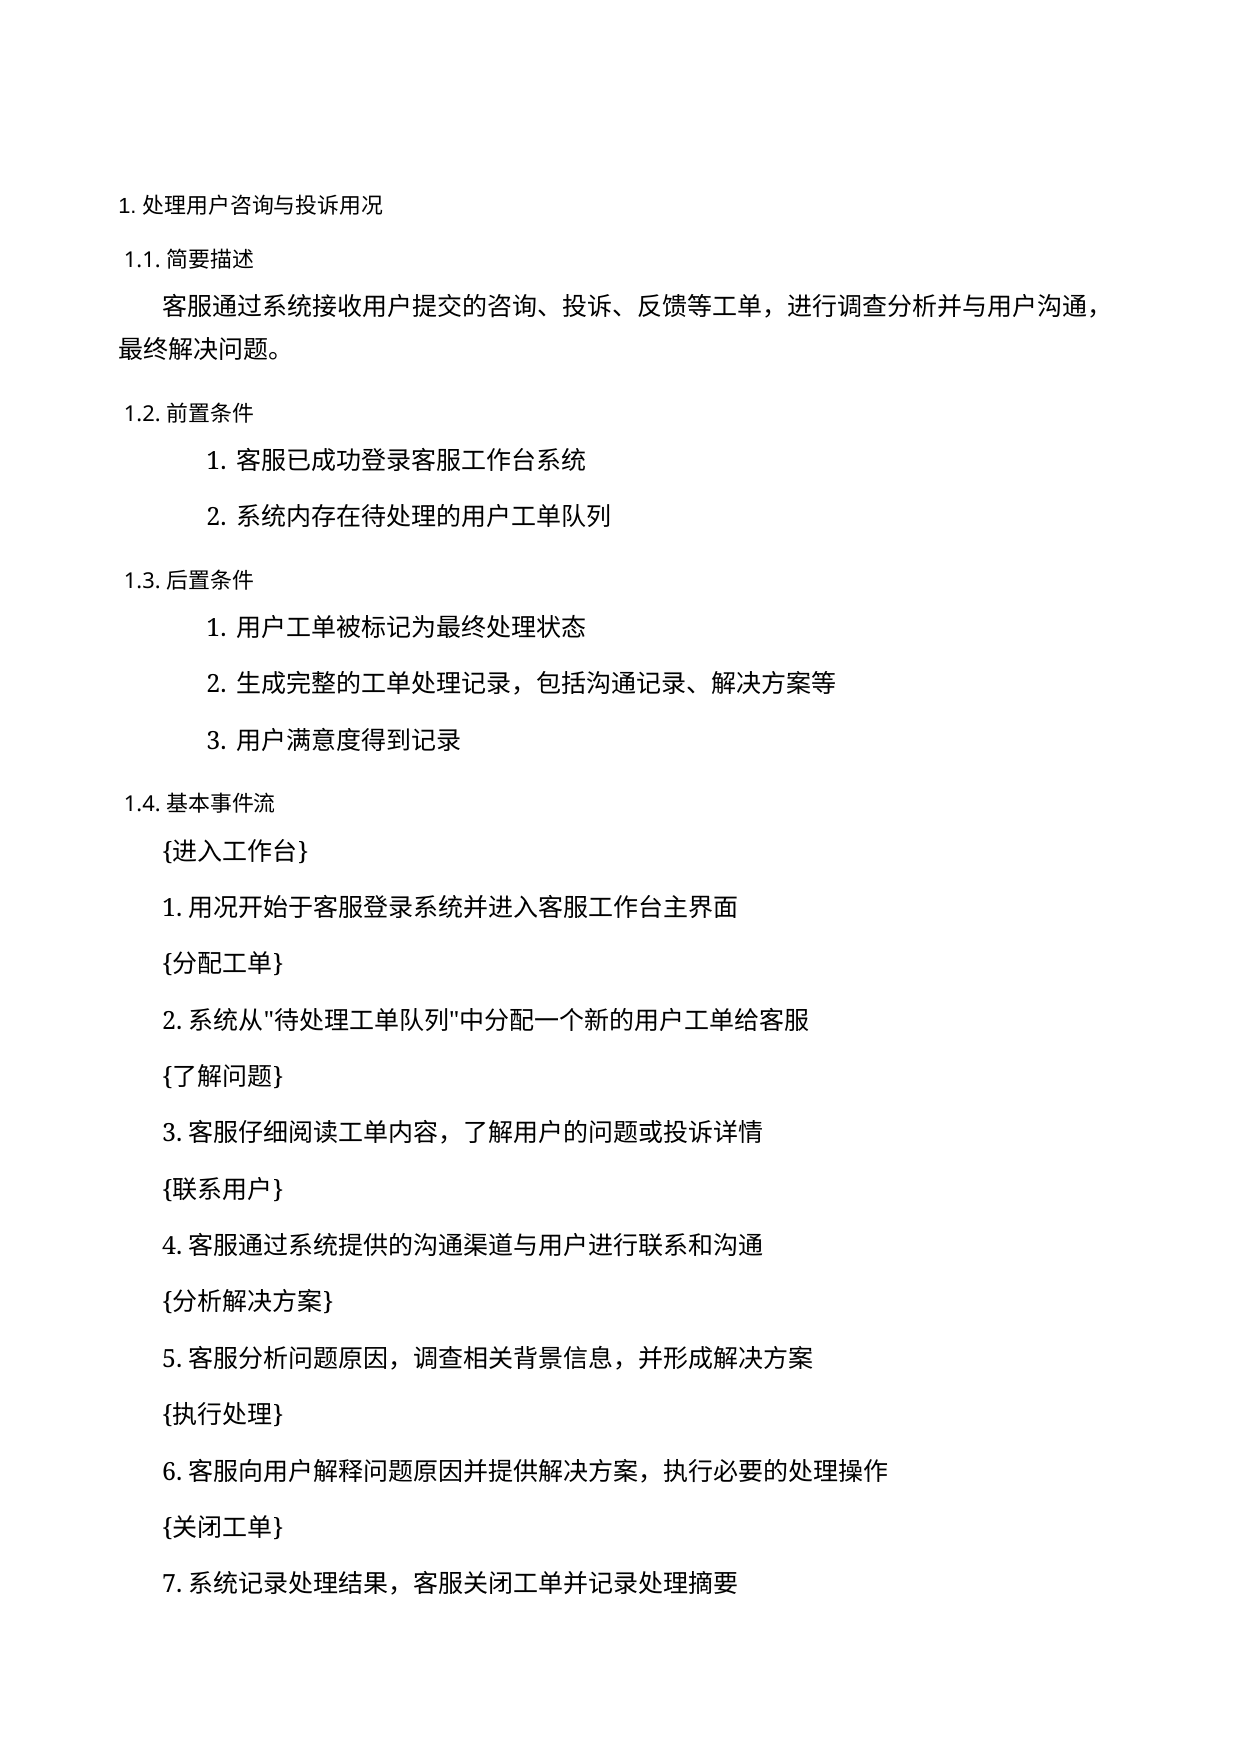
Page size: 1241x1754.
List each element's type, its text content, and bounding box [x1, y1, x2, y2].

text 5. 客服分析问题原因，调查相关背景信息，并形成解决方案 [118, 1338, 1122, 1374]
text 7. 系统记录处理结果，客服关闭工单并记录处理摘要 [118, 1564, 1122, 1600]
text {联系用户} [118, 1169, 1122, 1205]
text 6. 客服向用户解释问题原因并提供解决方案，执行必要的处理操作 [118, 1451, 1122, 1487]
text 2. 系统从"待处理工单队列"中分配一个新的用户工单给客服 [118, 1000, 1122, 1036]
list 系统内存在待处理的用户工单队列 [162, 497, 1122, 533]
subtitle 基本事件流 [118, 786, 1122, 818]
text {分析解决方案} [118, 1282, 1122, 1318]
text 3. 客服仔细阅读工单内容，了解用户的问题或投诉详情 [118, 1113, 1122, 1149]
subtitle 后置条件 [118, 563, 1122, 595]
subtitle 简要描述 [118, 242, 1122, 273]
text 客服通过系统接收用户提交的咨询、投诉、反馈等工单，进行调查分析并与用户沟通，最终解决问题。 [118, 286, 1122, 366]
text {关闭工单} [118, 1507, 1122, 1543]
text {了解问题} [118, 1056, 1122, 1093]
text {执行处理} [118, 1394, 1122, 1431]
text {分配工单} [118, 944, 1122, 980]
list 客服已成功登录客服工作台系统 [162, 441, 1122, 477]
list 用户工单被标记为最终处理状态 [162, 608, 1122, 644]
text {进入工作台} [118, 831, 1122, 867]
subtitle 处理用户咨询与投诉用况 [118, 188, 1122, 219]
subtitle 前置条件 [118, 396, 1122, 428]
text 1. 用况开始于客服登录系统并进入客服工作台主界面 [118, 887, 1122, 924]
list 用户满意度得到记录 [162, 720, 1122, 757]
text 4. 客服通过系统提供的沟通渠道与用户进行联系和沟通 [118, 1226, 1122, 1262]
list 生成完整的工单处理记录，包括沟通记录、解决方案等 [162, 664, 1122, 700]
